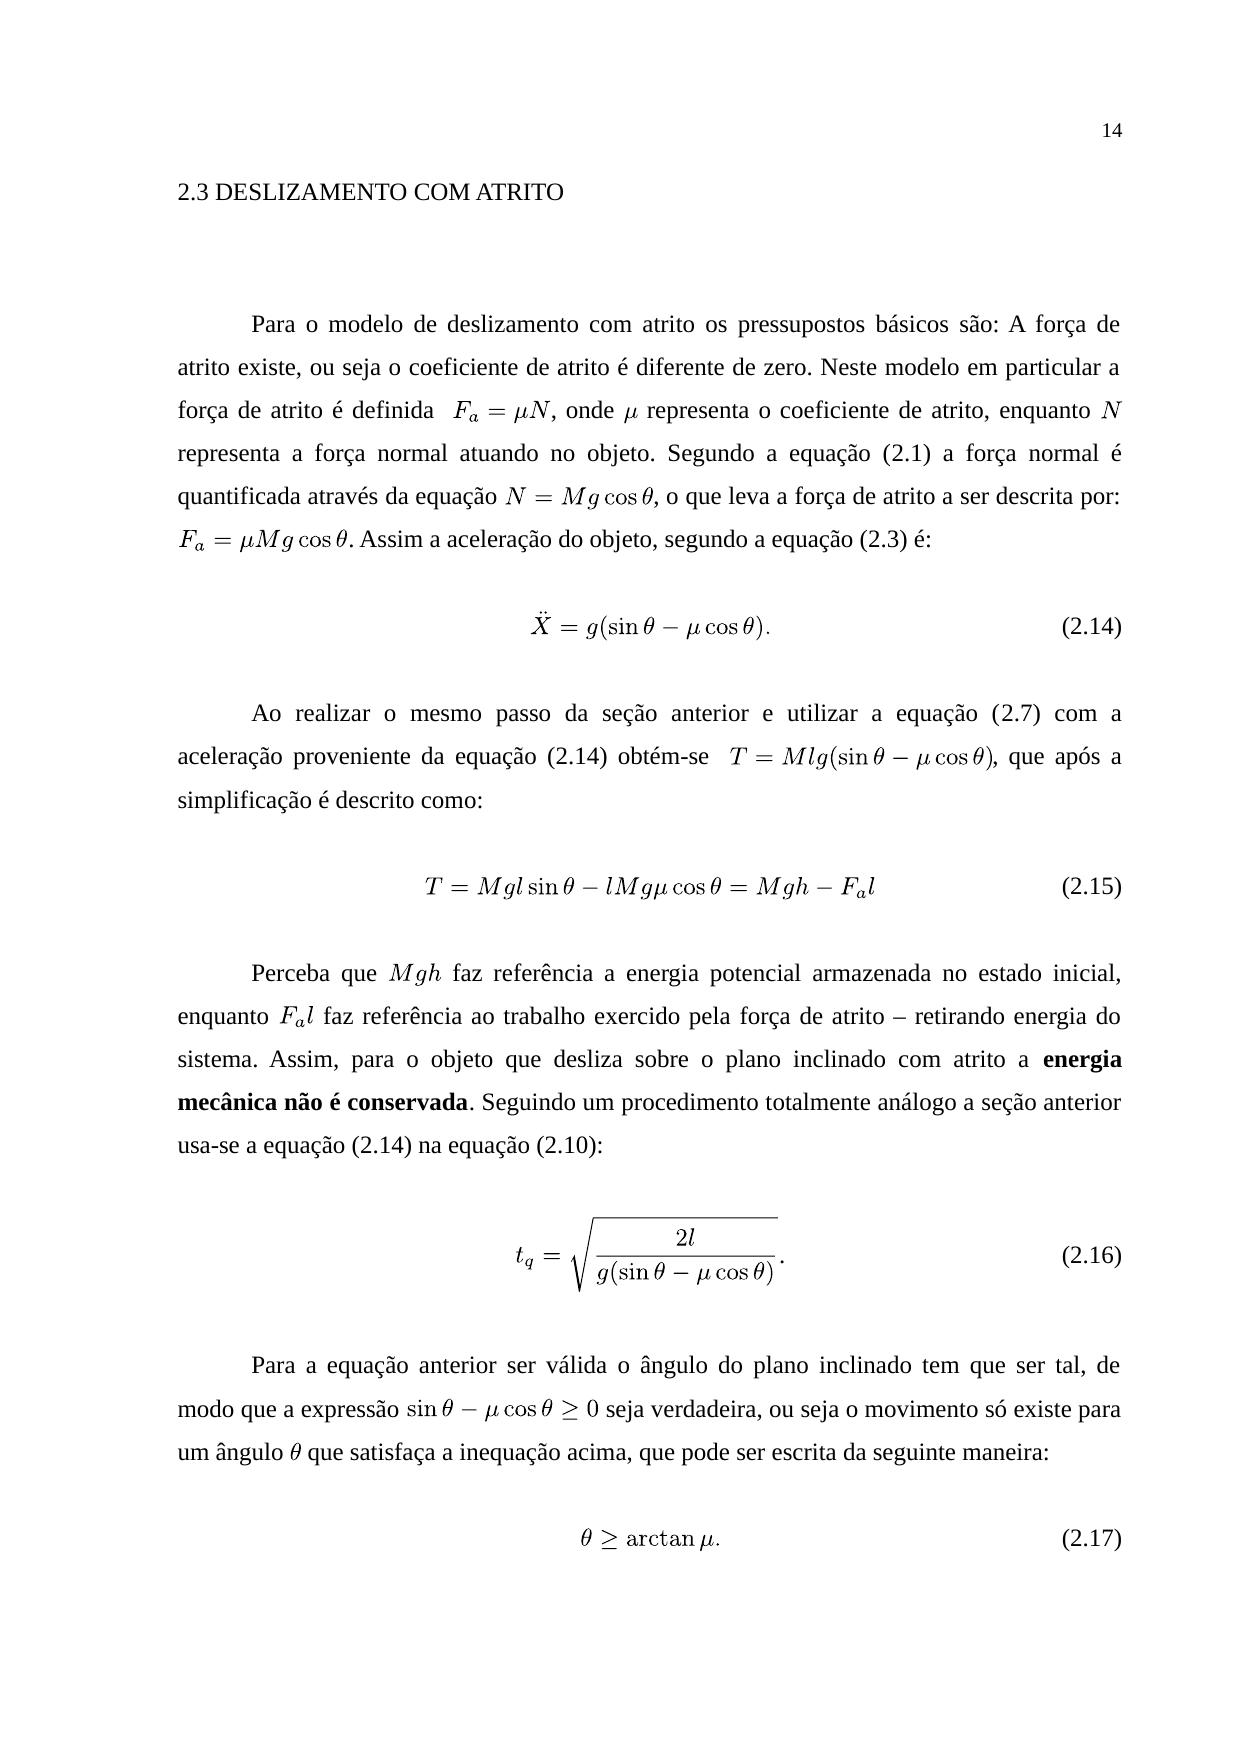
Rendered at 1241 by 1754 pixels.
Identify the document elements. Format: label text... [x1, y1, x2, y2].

text (2.14) [177, 611, 1122, 640]
text (2.17) [177, 1523, 1122, 1552]
text . (2.16) [177, 1216, 1122, 1293]
subtitle DESLIZAMENTO com atrito [177, 177, 1122, 206]
text Para o modelo de deslizamento com atrito os pressupostos básicos são: A força de atrito existe, ou seja o coeficiente de atrito é diferente de zero. Neste modelo em particular a força de atrito é definida , onde representa o coeficiente de atrito, enquanto representa a força normal atuando no objeto. Segundo a equação (2.1) a força normal é quantificada através da equação , o que leva a força de atrito a ser descrita por: . Assim a aceleração do objeto, segundo a equação (2.3) é: [177, 309, 1122, 553]
text Para a equação anterior ser válida o ângulo do plano inclinado tem que ser tal, de modo que a expressão seja verdadeira, ou seja o movimento só existe para um ângulo que satisfaça a inequação acima, que pode ser escrita da seguinte maneira: [177, 1351, 1122, 1466]
text Ao realizar o mesmo passo da seção anterior e utilizar a equação (2.7) com a aceleração proveniente da equação (2.14) obtém-se , que após a simplificação é descrito como: [177, 698, 1122, 814]
text Perceba que faz referência a energia potencial armazenada no estado inicial, enquanto faz referência ao trabalho exercido pela força de atrito – retirando energia do sistema. Assim, para o objeto que desliza sobre o plano inclinado com atrito a energia mecânica não é conservada. Seguindo um procedimento totalmente análogo a seção anterior usa-se a equação (2.14) na equação (2.10): [177, 958, 1122, 1159]
text (2.15) [177, 871, 1122, 900]
